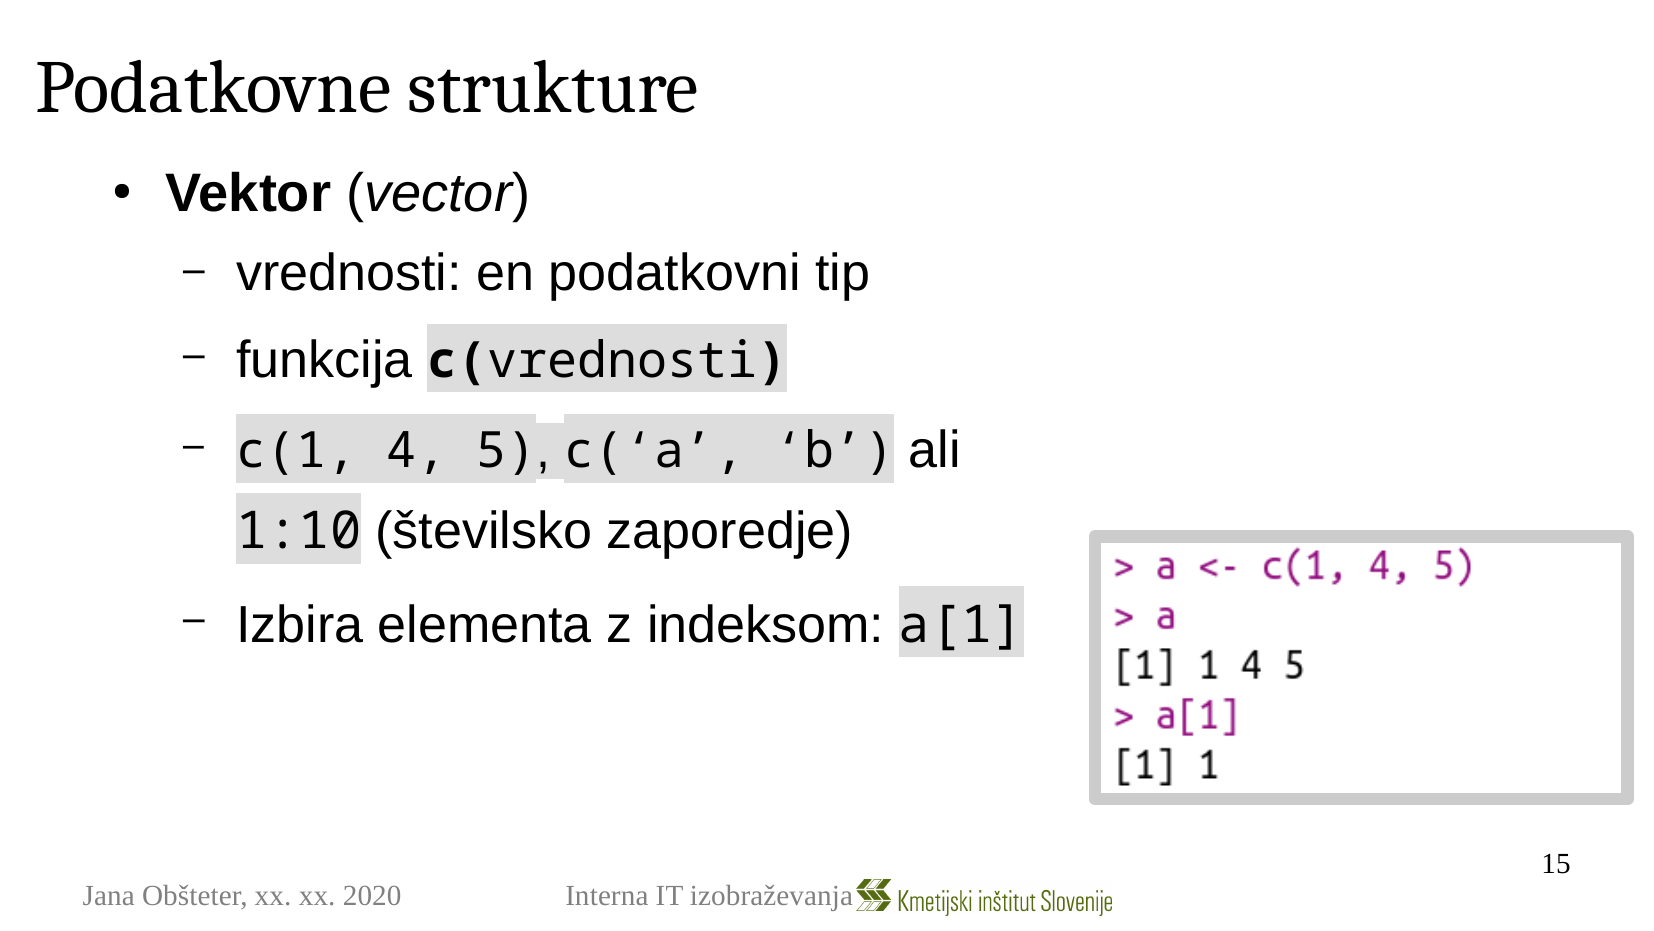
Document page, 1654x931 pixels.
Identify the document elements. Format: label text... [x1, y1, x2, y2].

picture [856, 879, 1112, 916]
picture [1101, 542, 1622, 793]
list Vektor (vector) vrednosti: en podatkovni tip funkcija c(vrednosti) c(1, 4, 5), c(‘a’, ‘b’) ali 1:10 (številsko zaporedje) Izbira elementa z indeksom: a[1] [94, 153, 1583, 758]
title Podatkovne strukture [35, 21, 1524, 154]
